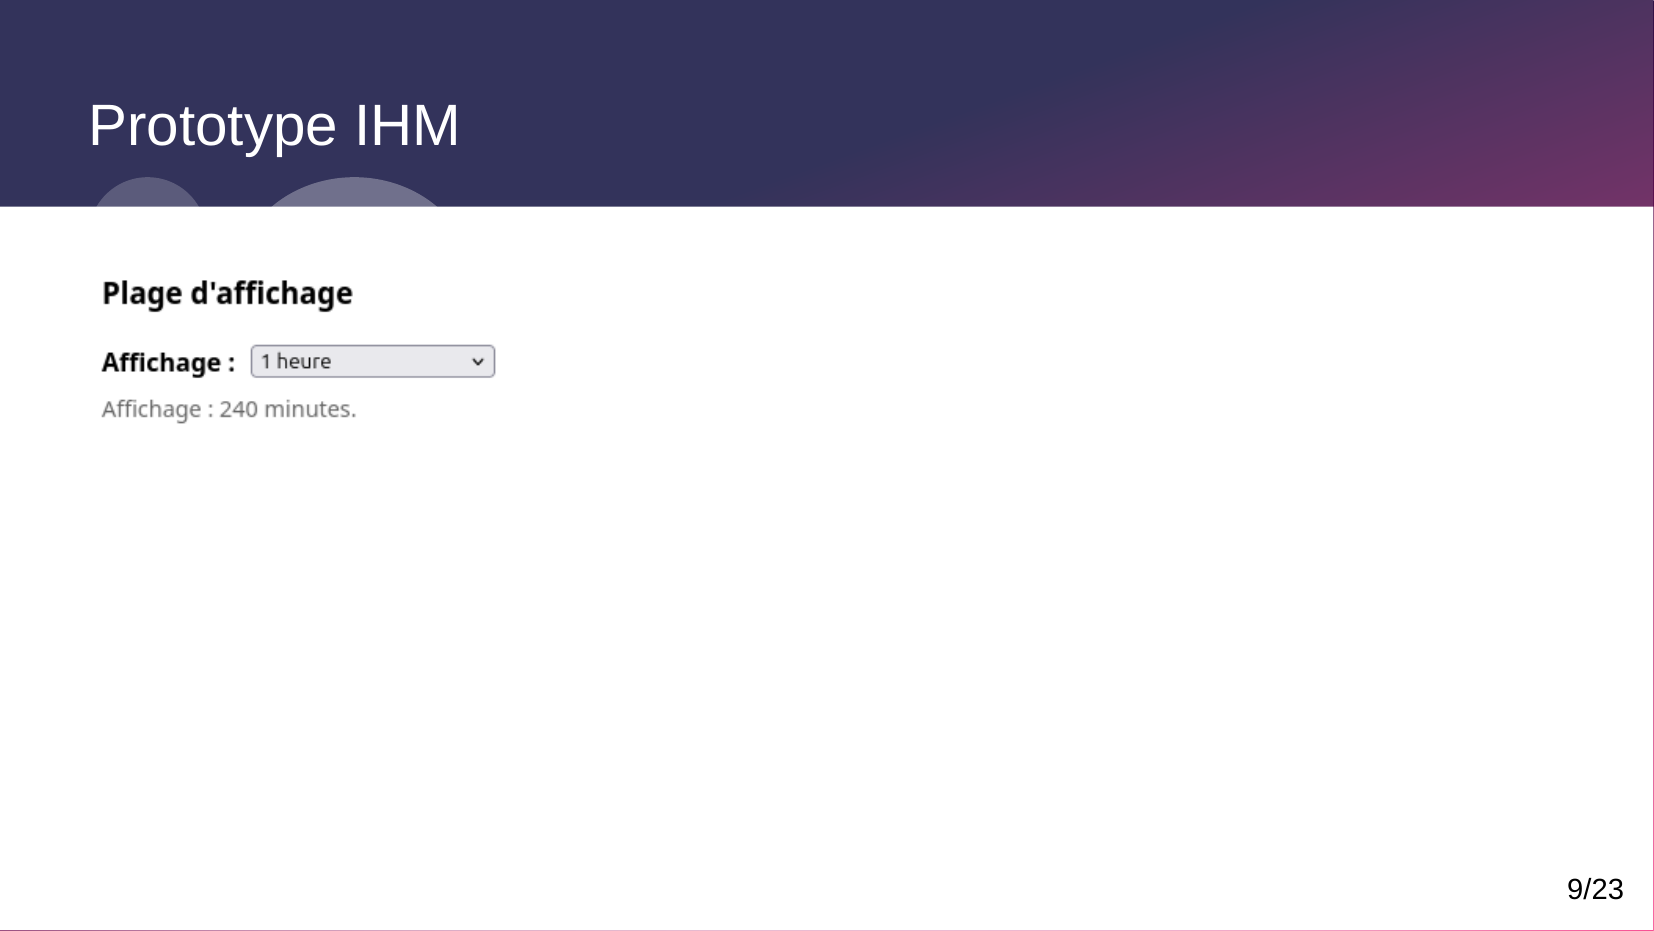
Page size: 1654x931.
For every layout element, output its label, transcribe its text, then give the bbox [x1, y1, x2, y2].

picture [88, 265, 505, 433]
title Prototype IHM [88, 44, 1565, 207]
